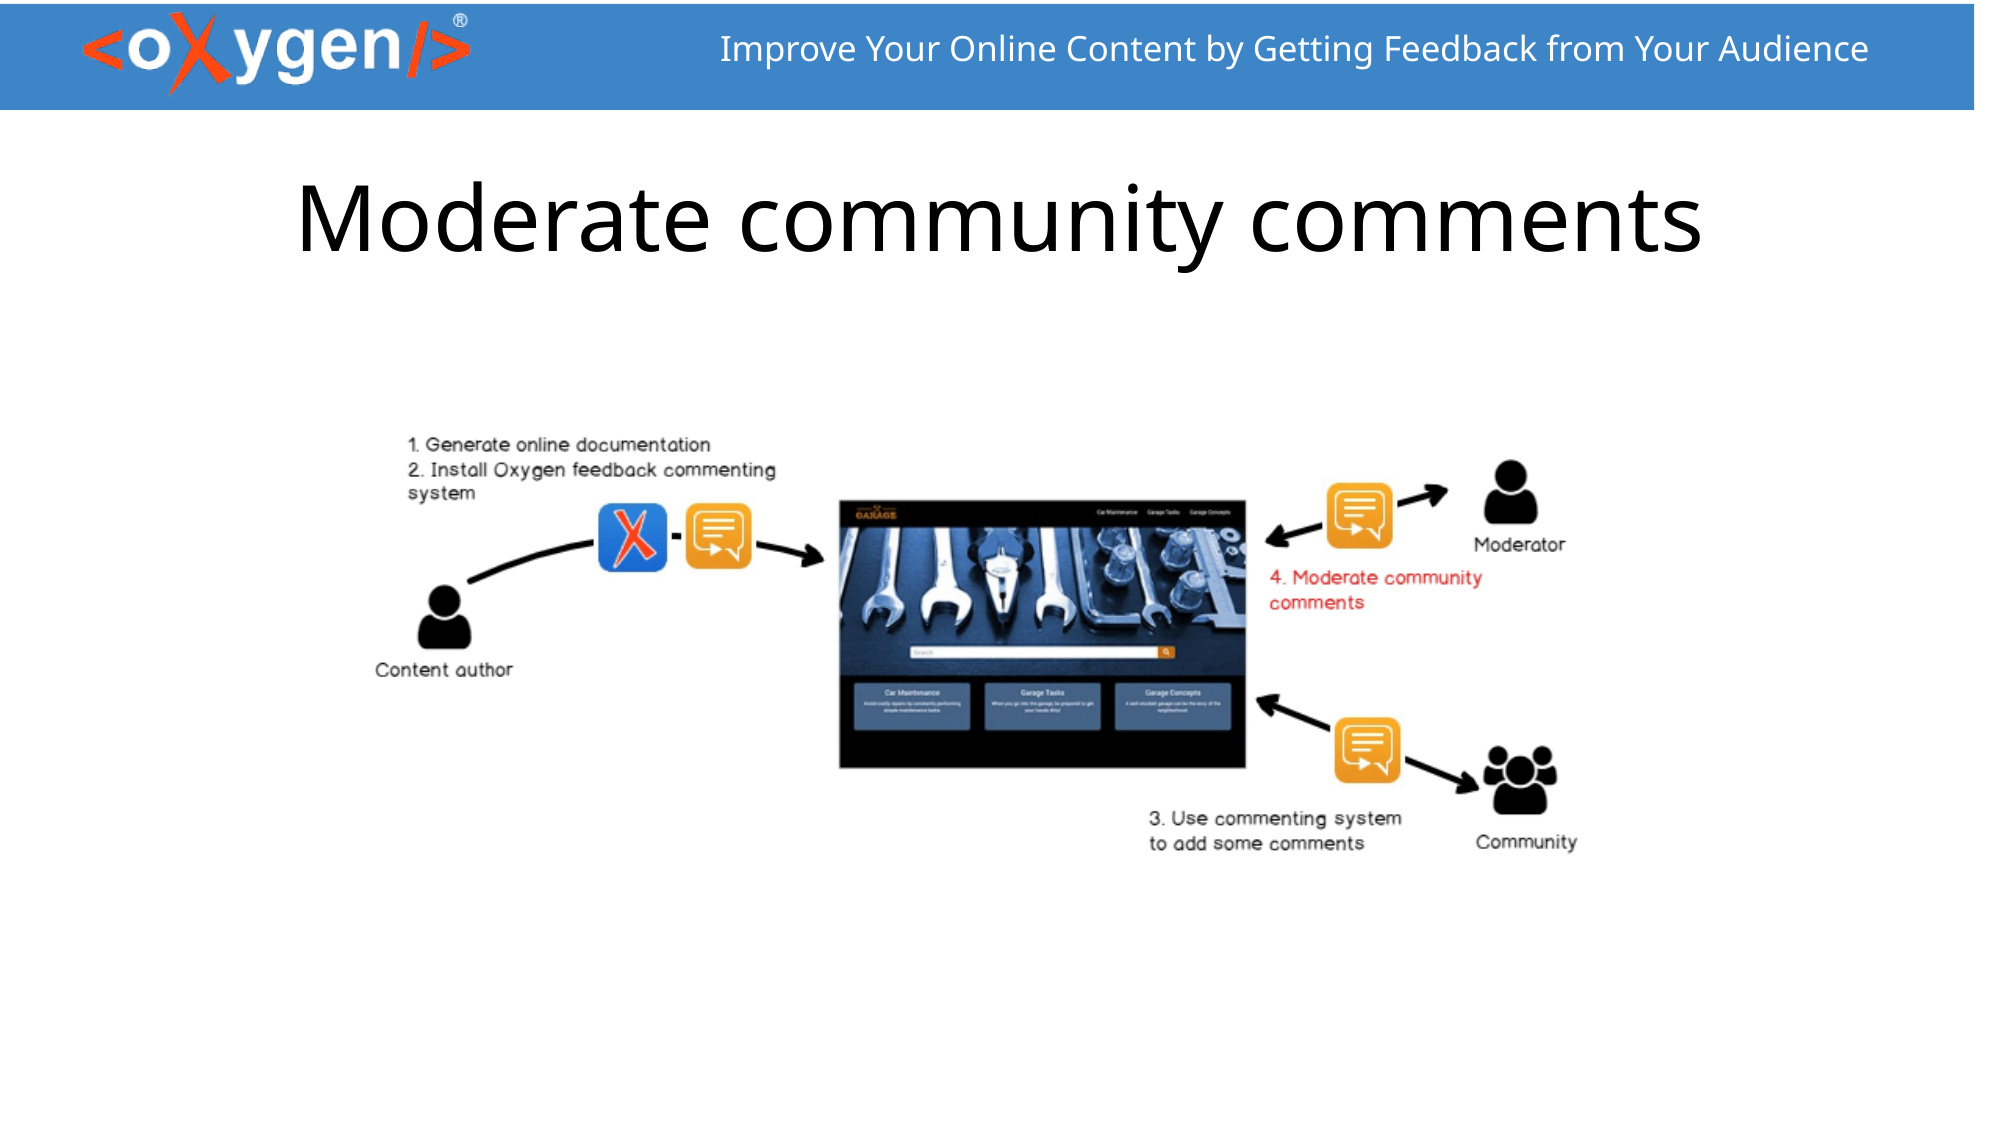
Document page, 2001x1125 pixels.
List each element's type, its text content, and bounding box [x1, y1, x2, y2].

title Moderate community comments [99, 135, 1900, 298]
picture [75, 0, 488, 106]
picture [375, 430, 1579, 886]
